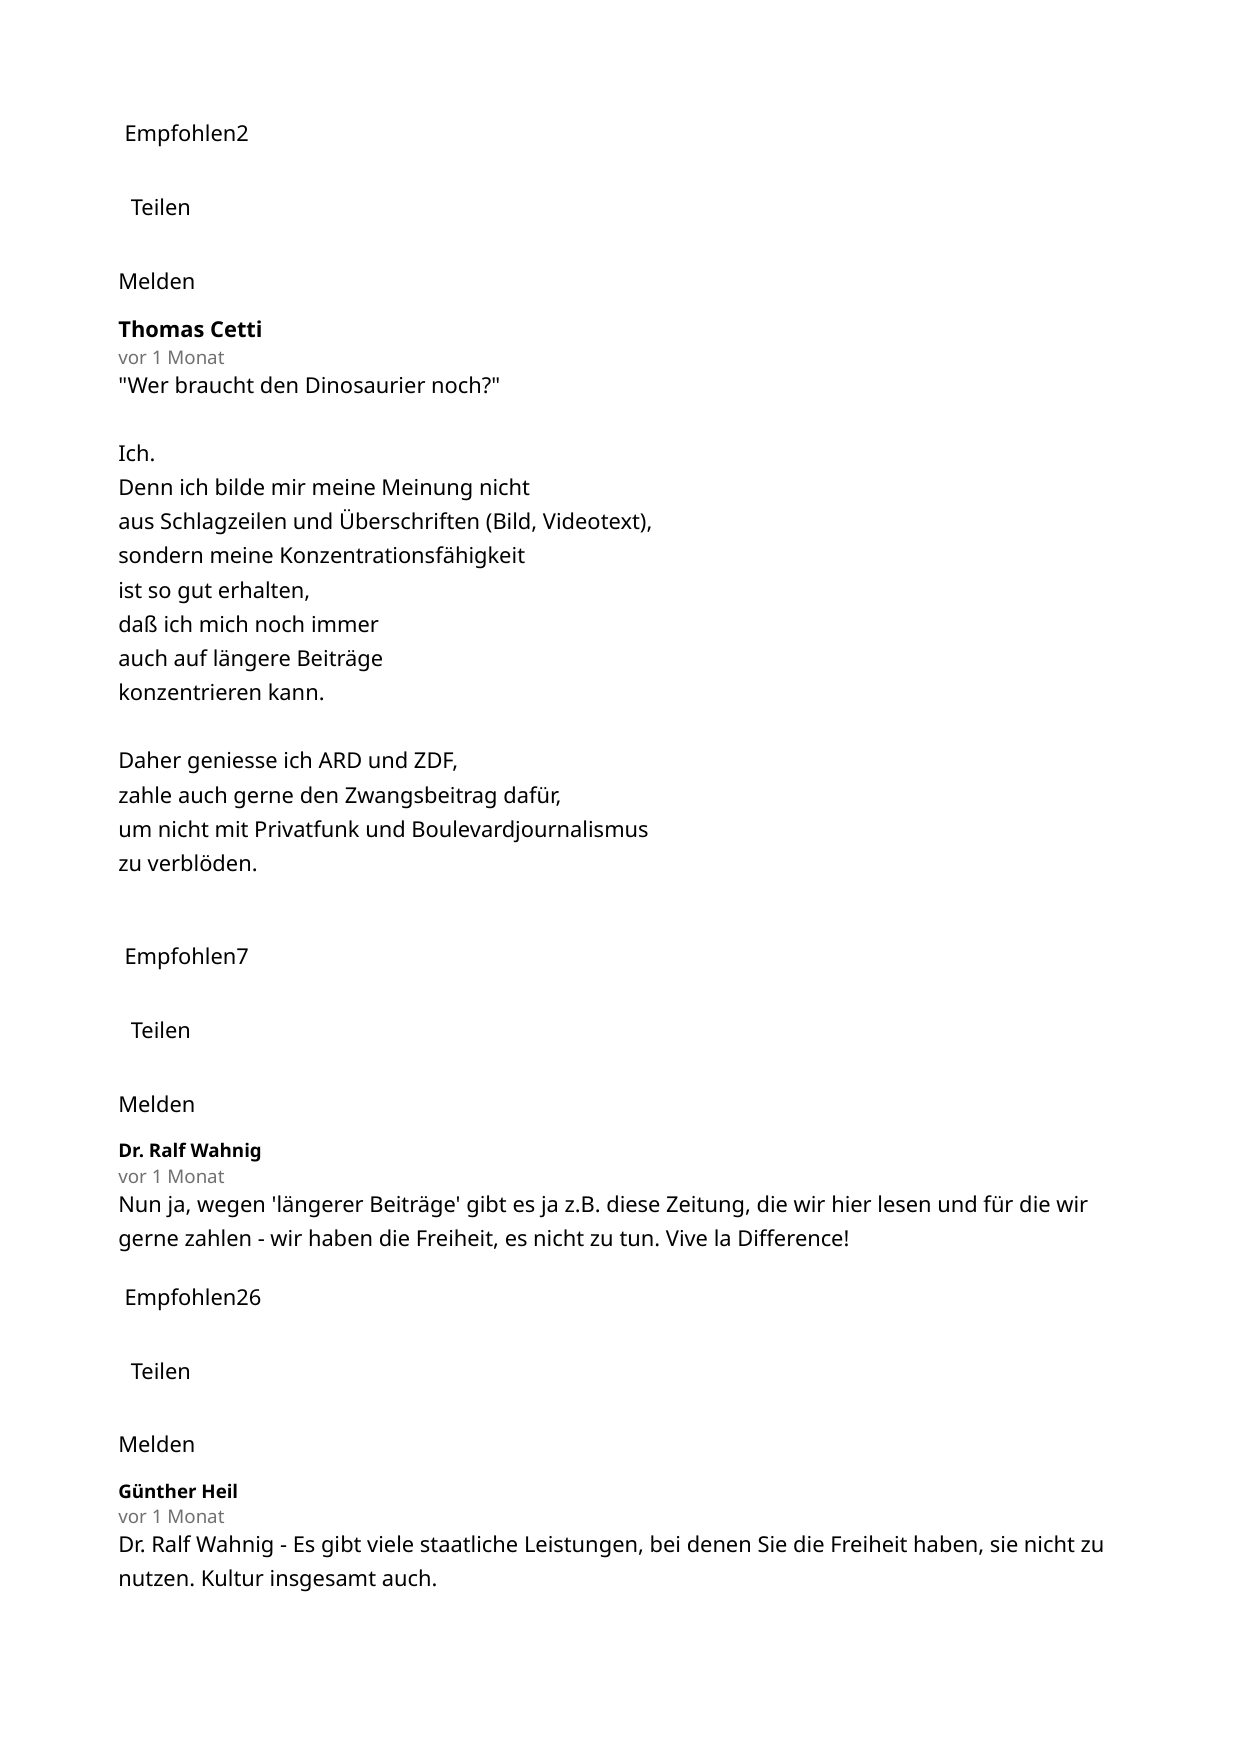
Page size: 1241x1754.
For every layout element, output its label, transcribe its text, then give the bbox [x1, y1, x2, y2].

text Dr. Ralf Wahnig [118, 1138, 1109, 1163]
text Günther Heil [118, 1478, 1109, 1504]
text vor 1 Monat [118, 1504, 1122, 1529]
text Melden [118, 1089, 1122, 1119]
text Teilen [131, 192, 1122, 222]
text "Wer braucht den Dinosaurier noch?" Ich. Denn ich bilde mir meine Meinung nicht aus Schlagzeilen und Überschriften (Bild, Videotext), sondern meine Konzentrationsfähigkeit ist so gut erhalten, daß ich mich noch immer auch auf längere Beiträge konzentrieren kann. Daher geniesse ich ARD und ZDF, zahle auch gerne den Zwangsbeitrag dafür, um nicht mit Privatfunk und Boulevardjournalismus zu verblöden. [118, 370, 1122, 912]
text vor 1 Monat [118, 1163, 1122, 1189]
text Empfohlen2 [124, 118, 1122, 148]
text Melden [118, 1429, 1122, 1459]
text vor 1 Monat [118, 344, 1122, 370]
text Thomas Cetti [118, 314, 1109, 344]
text Melden [118, 266, 1122, 295]
text Teilen [131, 1356, 1122, 1386]
text Empfohlen7 [124, 941, 1122, 971]
text Teilen [131, 1015, 1122, 1045]
text Dr. Ralf Wahnig - Es gibt viele staatliche Leistungen, bei denen Sie die Freiheit haben, sie nicht zu nutzen. Kultur insgesamt auch. [118, 1529, 1122, 1593]
text Nun ja, wegen 'längerer Beiträge' gibt es ja z.B. diese Zeitung, die wir hier lesen und für die wir gerne zahlen - wir haben die Freiheit, es nicht zu tun. Vive la Difference! [118, 1189, 1122, 1253]
text Empfohlen26 [124, 1282, 1122, 1312]
